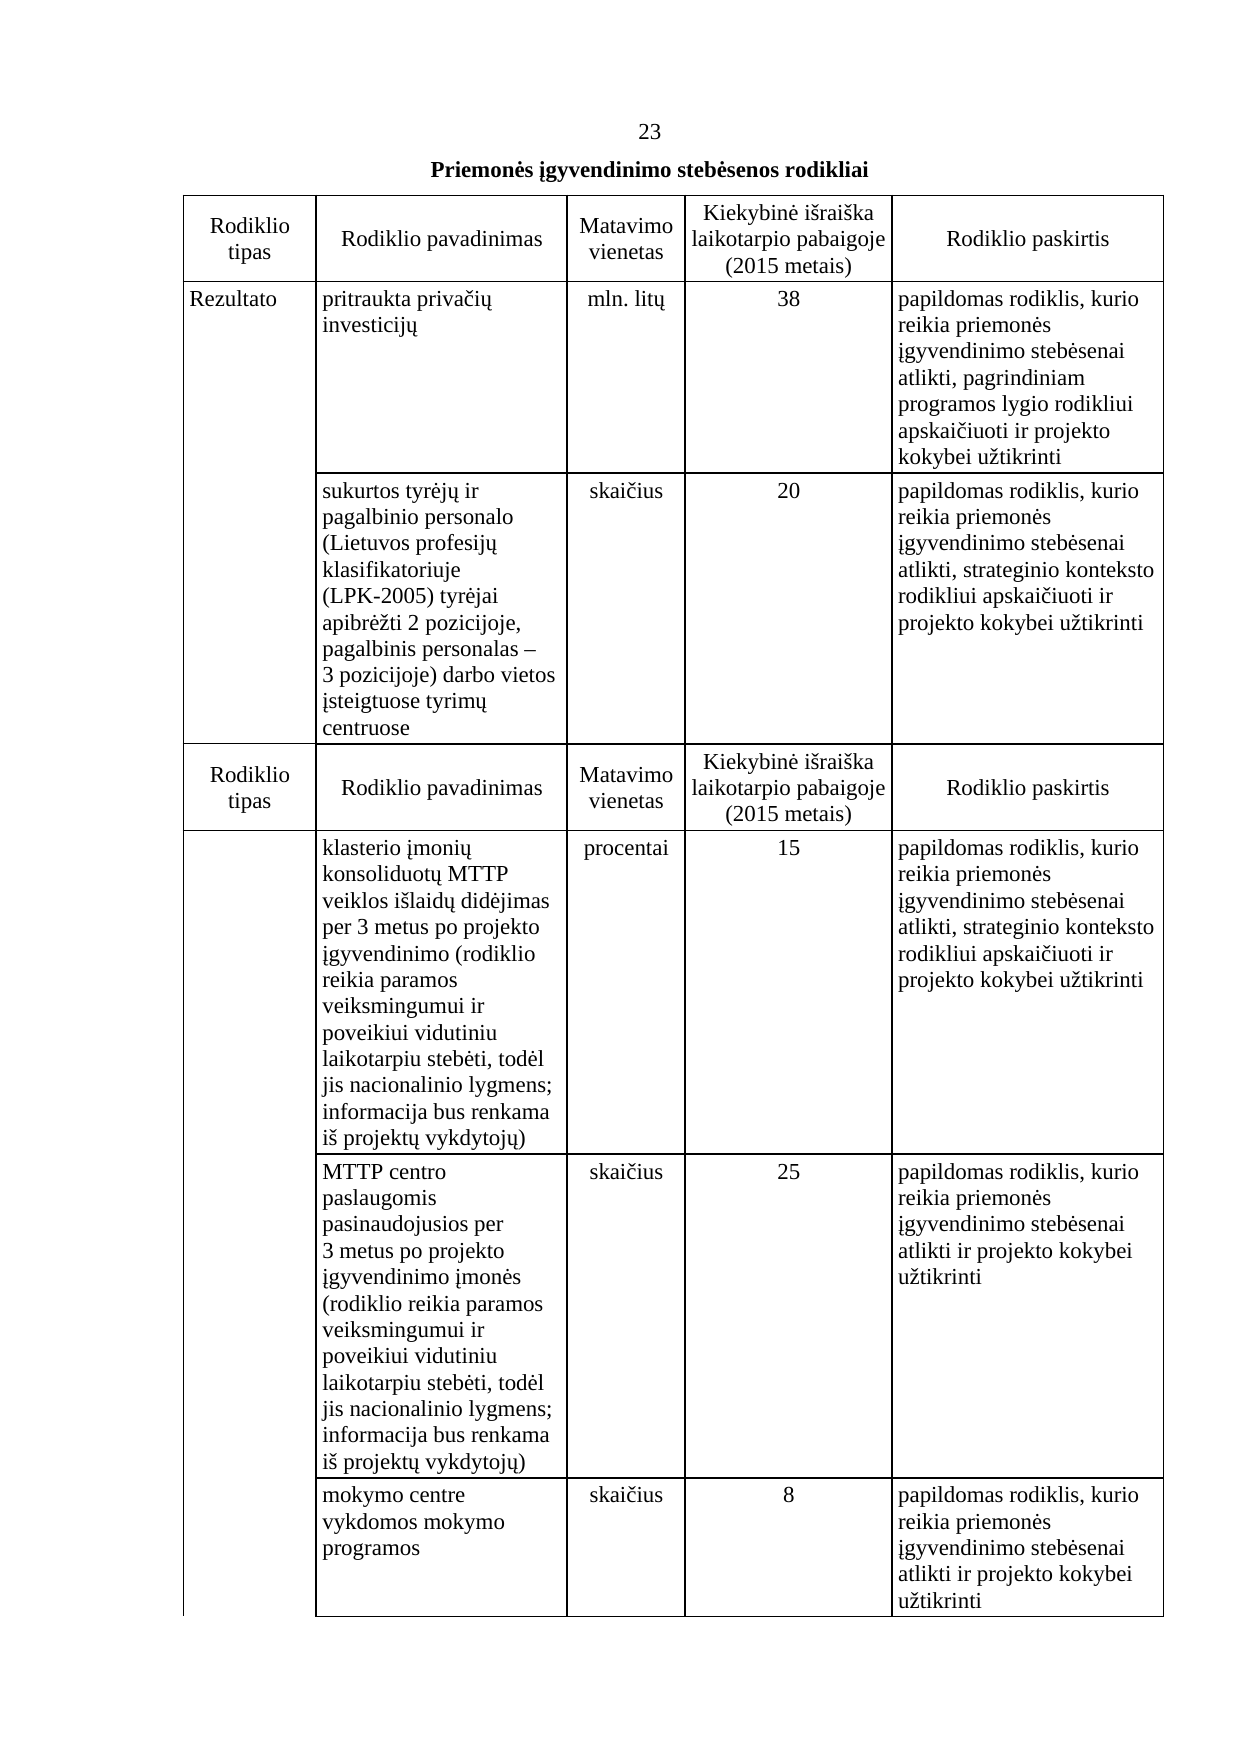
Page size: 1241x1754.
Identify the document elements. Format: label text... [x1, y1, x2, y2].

table_cell papildomas rodiklis, kurio reikia priemonės įgyvendinimo stebėsenai atlikti ir projekto kokybei užtikrinti [893, 1479, 1163, 1616]
text Priemonės įgyvendinimo stebėsenos rodikliai [177, 156, 1122, 182]
table_cell Rodiklio tipas [184, 744, 315, 830]
table_cell [184, 831, 315, 1477]
table_cell skaičius [568, 1479, 684, 1616]
table_cell 15 [686, 831, 891, 1153]
table_header Matavimo vienetas [568, 196, 684, 281]
table_cell Rodiklio pavadinimas [317, 745, 566, 830]
table_cell papildomas rodiklis, kurio reikia priemonės įgyvendinimo stebėsenai atlikti, strateginio konteksto rodikliui apskaičiuoti ir projekto kokybei užtikrinti [893, 474, 1163, 743]
table_cell [568, 341, 684, 472]
table_cell skaičius [568, 474, 684, 743]
table_header Kiekybinė išraiška laikotarpio pabaigoje (2015 metais) [686, 196, 891, 281]
table_cell 8 [686, 1479, 891, 1616]
table_cell papildomas rodiklis, kurio reikia priemonės įgyvendinimo stebėsenai atlikti ir projekto kokybei užtikrinti [893, 1155, 1163, 1477]
table_cell Rezultato [184, 282, 315, 743]
table_cell klasterio įmonių konsoliduotų MTTP veiklos išlaidų didėjimas per 3 metus po projekto įgyvendinimo (rodiklio reikia paramos veiksmingumui ir poveikiui vidutiniu laikotarpiu stebėti, todėl jis nacionalinio lygmens; informacija bus renkama iš projektų vykdytojų) [317, 831, 566, 1153]
table_cell papildomas rodiklis, kurio reikia priemonės įgyvendinimo stebėsenai atlikti, pagrindiniam programos lygio rodikliui apskaičiuoti ir projekto kokybei užtikrinti [893, 282, 1163, 472]
table_cell skaičius [568, 1155, 684, 1477]
table_cell 20 [686, 474, 891, 743]
table_cell Matavimo vienetas [568, 745, 684, 830]
table_cell procentai [568, 831, 684, 1153]
table_cell pritraukta privačių investicijų [317, 282, 566, 341]
table_cell papildomas rodiklis, kurio reikia priemonės įgyvendinimo stebėsenai atlikti, strateginio konteksto rodikliui apskaičiuoti ir projekto kokybei užtikrinti [893, 831, 1163, 1153]
table_cell Kiekybinė išraiška laikotarpio pabaigoje (2015 metais) [686, 745, 891, 830]
table_cell mokymo centre vykdomos mokymo programos [317, 1479, 566, 1616]
table_cell 25 [686, 1155, 891, 1477]
table_cell [184, 1477, 315, 1616]
table_cell [686, 341, 891, 472]
table_cell mln. litų [568, 282, 684, 341]
table_cell [317, 341, 566, 472]
table_cell sukurtos tyrėjų ir pagalbinio personalo (Lietuvos profesijų klasifikatoriuje (LPK-2005) tyrėjai apibrėžti 2 pozicijoje, pagalbinis personalas – 3 pozicijoje) darbo vietos įsteigtuose tyrimų centruose [317, 474, 566, 743]
table_header Rodiklio paskirtis [893, 196, 1163, 281]
table_cell 38 [686, 282, 891, 341]
table_cell Rodiklio paskirtis [893, 745, 1163, 830]
table_header Rodiklio tipas [184, 196, 315, 281]
table_cell MTTP centro paslaugomis pasinaudojusios per 3 metus po projekto įgyvendinimo įmonės (rodiklio reikia paramos veiksmingumui ir poveikiui vidutiniu laikotarpiu stebėti, todėl jis nacionalinio lygmens; informacija bus renkama iš projektų vykdytojų) [317, 1155, 566, 1477]
table_header Rodiklio pavadinimas [317, 196, 566, 281]
